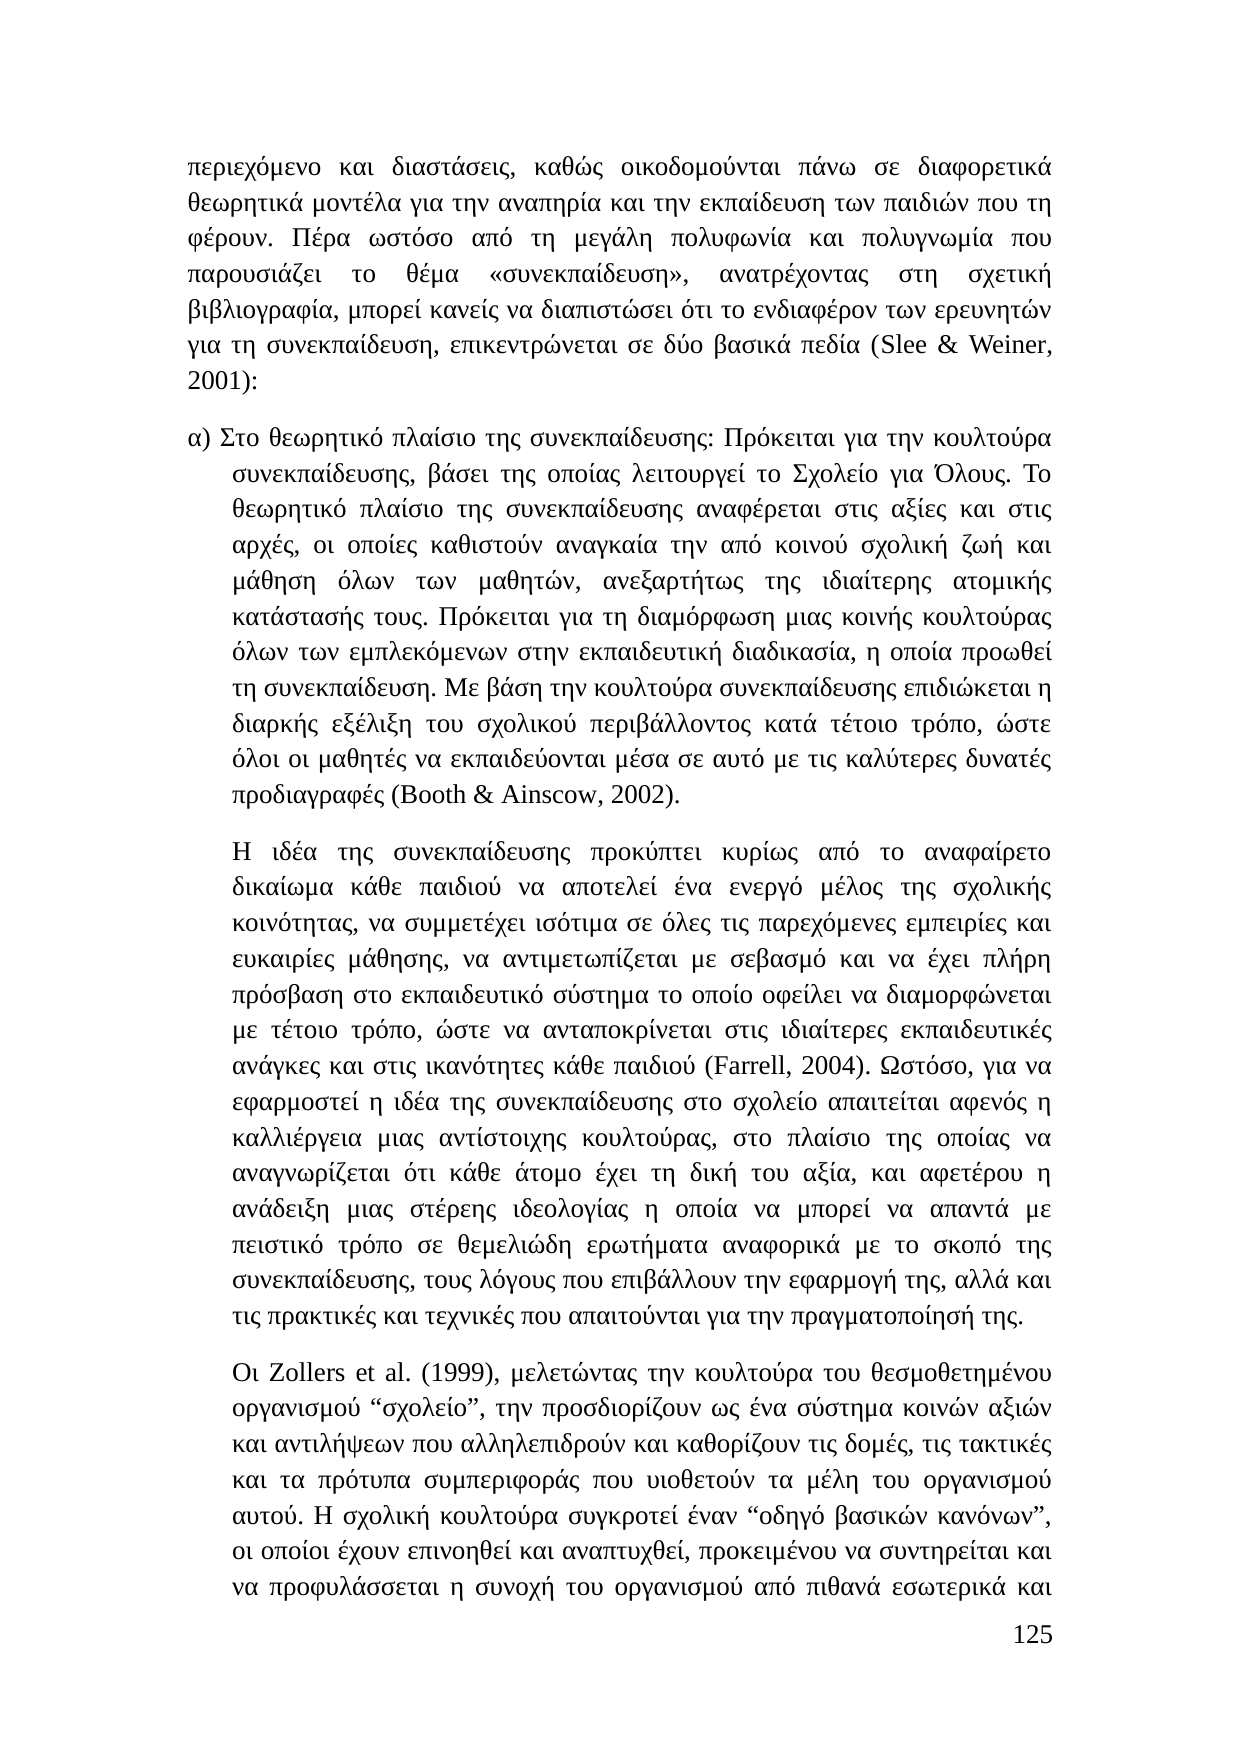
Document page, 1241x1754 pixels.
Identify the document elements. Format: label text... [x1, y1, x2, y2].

text Η ιδέα της συνεκπαίδευσης προκύπτει κυρίως από το αναφαίρετο δικαίωμα κάθε παιδιού να αποτελεί ένα ενεργό μέλος της σχολικής κοινότητας, να συμμετέχει ισότιμα σε όλες τις παρεχόμενες εμπειρίες και ευκαιρίες μάθησης, να αντιμετωπίζεται με σεβασμό και να έχει πλήρη πρόσβαση στο εκπαιδευτικό σύστημα το οποίο οφείλει να διαμορφώνεται με τέτοιο τρόπο, ώστε να ανταποκρίνεται στις ιδιαίτερες εκπαιδευτικές ανάγκες και στις ικανότητες κάθε παιδιού (Farrell, 2004). Ωστόσο, για να εφαρμοστεί η ιδέα της συνεκπαίδευσης στο σχολείο απαιτείται αφενός η καλλιέργεια μιας αντίστοιχης κουλτούρας, στο πλαίσιο της οποίας να αναγνωρίζεται ότι κάθε άτομο έχει τη δική του αξία, και αφετέρου η ανάδειξη μιας στέρεης ιδεολογίας η οποία να μπορεί να απαντά με πειστικό τρόπο σε θεμελιώδη ερωτήματα αναφορικά με το σκοπό της συνεκπαίδευσης, τους λόγους που επιβάλλουν την εφαρμογή της, αλλά και τις πρακτικές και τεχνικές που απαιτούνται για την πραγματοποίησή της. [232, 835, 1053, 1330]
text Οι Zollers et al. (1999), μελετώντας την κουλτούρα του θεσμοθετημένου οργανισμού “σχολείο”, την προσδιορίζουν ως ένα σύστημα κοινών αξιών και αντιλήψεων που αλληλεπιδρούν και καθορίζουν τις δομές, τις τακτικές και τα πρότυπα συμπεριφοράς που υιοθετούν τα μέλη του οργανισμού αυτού. Η σχολική κουλτούρα συγκροτεί έναν “οδηγό βασικών κανόνων”, οι οποίοι έχουν επινοηθεί και αναπτυχθεί, προκειμένου να συντηρείται και να προφυλάσσεται η συνοχή του οργανισμού από πιθανά εσωτερικά και [232, 1356, 1053, 1601]
text περιεχόμενο και διαστάσεις, καθώς οικοδομούνται πάνω σε διαφορετικά θεωρητικά μοντέλα για την αναπηρία και την εκπαίδευση των παιδιών που τη φέρουν. Πέρα ωστόσο από τη μεγάλη πολυφωνία και πολυγνωμία που παρουσιάζει το θέμα «συνεκπαίδευση», ανατρέχοντας στη σχετική βιβλιογραφία, μπορεί κανείς να διαπιστώσει ότι το ενδιαφέρον των ερευνητών για τη συνεκπαίδευση, επικεντρώνεται σε δύο βασικά πεδία (Slee & Weiner, 2001): [187, 150, 1053, 396]
text α) Στο θεωρητικό πλαίσιο της συνεκπαίδευσης: Πρόκειται για την κουλτούρα συνεκπαίδευσης, βάσει της οποίας λειτουργεί το Σχολείο για Όλους. Το θεωρητικό πλαίσιο της συνεκπαίδευσης αναφέρεται στις αξίες και στις αρχές, οι οποίες καθιστούν αναγκαία την από κοινού σχολική ζωή και μάθηση όλων των μαθητών, ανεξαρτήτως της ιδιαίτερης ατομικής κατάστασής τους. Πρόκειται για τη διαμόρφωση μιας κοινής κουλτούρας όλων των εμπλεκόμενων στην εκπαιδευτική διαδικασία, η οποία προωθεί τη συνεκπαίδευση. Με βάση την κουλτούρα συνεκπαίδευσης επιδιώκεται η διαρκής εξέλιξη του σχολικού περιβάλλοντος κατά τέτοιο τρόπο, ώστε όλοι οι μαθητές να εκπαιδεύονται μέσα σε αυτό με τις καλύτερες δυνατές προδιαγραφές (Booth & Ainscow, 2002). [187, 421, 1053, 809]
